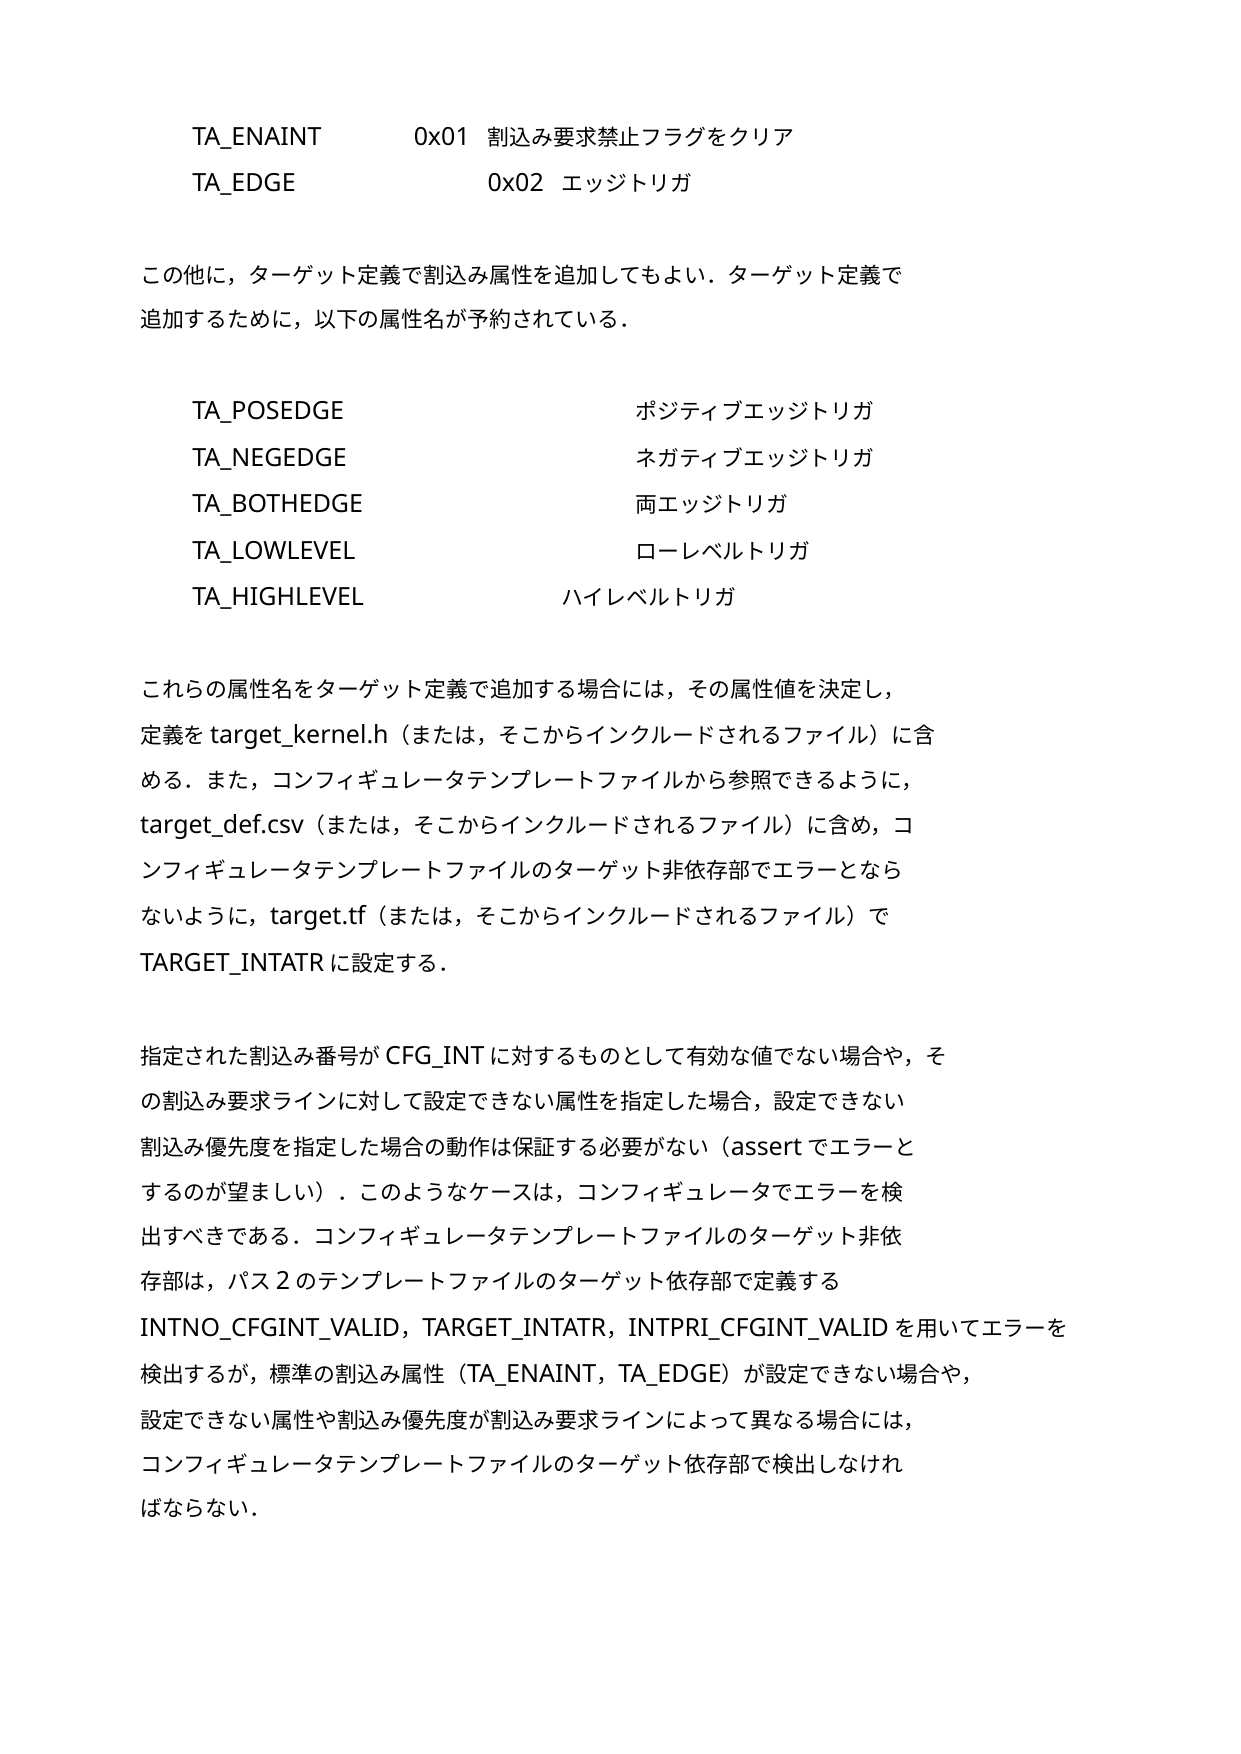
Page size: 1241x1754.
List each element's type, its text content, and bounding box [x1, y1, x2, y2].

text TA_EDGE 0x02 エッジトリガ [118, 165, 1122, 199]
text TA_NEGEDGE ネガティブエッジトリガ [118, 439, 1122, 473]
text 指定された割込み番号がCFG_INTに対するものとして有効な値でない場合や，そ [118, 1037, 1122, 1071]
text 設定できない属性や割込み優先度が割込み要求ラインによって異なる場合には， [118, 1403, 1122, 1434]
text TA_HIGHLEVEL ハイレベルトリガ [118, 579, 1122, 613]
text この他に，ターゲット定義で割込み属性を追加してもよい．ターゲット定義で [118, 258, 1122, 289]
text 出すべきである．コンフィギュレータテンプレートファイルのターゲット非依 [118, 1219, 1122, 1251]
text ないように，target.tf（または，そこからインクルードされるファイル）で [118, 898, 1122, 932]
text 割込み優先度を指定した場合の動作は保証する必要がない（assertでエラーと [118, 1128, 1122, 1162]
text める．また，コンフィギュレータテンプレートファイルから参照できるように， [118, 763, 1122, 794]
text ばならない． [118, 1491, 1122, 1523]
text これらの属性名をターゲット定義で追加する場合には，その属性値を決定し， [118, 672, 1122, 704]
text の割込み要求ラインに対して設定できない属性を指定した場合，設定できない [118, 1084, 1122, 1116]
text target_def.csv（または，そこからインクルードされるファイル）に含め，コ [118, 807, 1122, 841]
text INTNO_CFGINT_VALID，TARGET_INTATR，INTPRI_CFGINT_VALIDを用いてエラーを [118, 1309, 1122, 1344]
text コンフィギュレータテンプレートファイルのターゲット依存部で検出しなけれ [118, 1447, 1122, 1478]
text 追加するために，以下の属性名が予約されている． [118, 302, 1122, 334]
text ンフィギュレータテンプレートファイルのターゲット非依存部でエラーとなら [118, 853, 1122, 885]
text TA_ENAINT 0x01 割込み要求禁止フラグをクリア [118, 118, 1122, 152]
text するのが望ましい）．このようなケースは，コンフィギュレータでエラーを検 [118, 1175, 1122, 1206]
text 定義をtarget_kernel.h（または，そこからインクルードされるファイル）に含 [118, 716, 1122, 750]
text TA_POSEDGE ポジティブエッジトリガ [118, 393, 1122, 427]
text 存部は，パス2のテンプレートファイルのターゲット依存部で定義する [118, 1263, 1122, 1297]
text TA_LOWLEVEL ローレベルトリガ [118, 532, 1122, 566]
text 検出するが，標準の割込み属性（TA_ENAINT，TA_EDGE）が設定できない場合や， [118, 1356, 1122, 1390]
text TA_BOTHEDGE 両エッジトリガ [118, 486, 1122, 520]
text TARGET_INTATRに設定する． [118, 944, 1122, 978]
